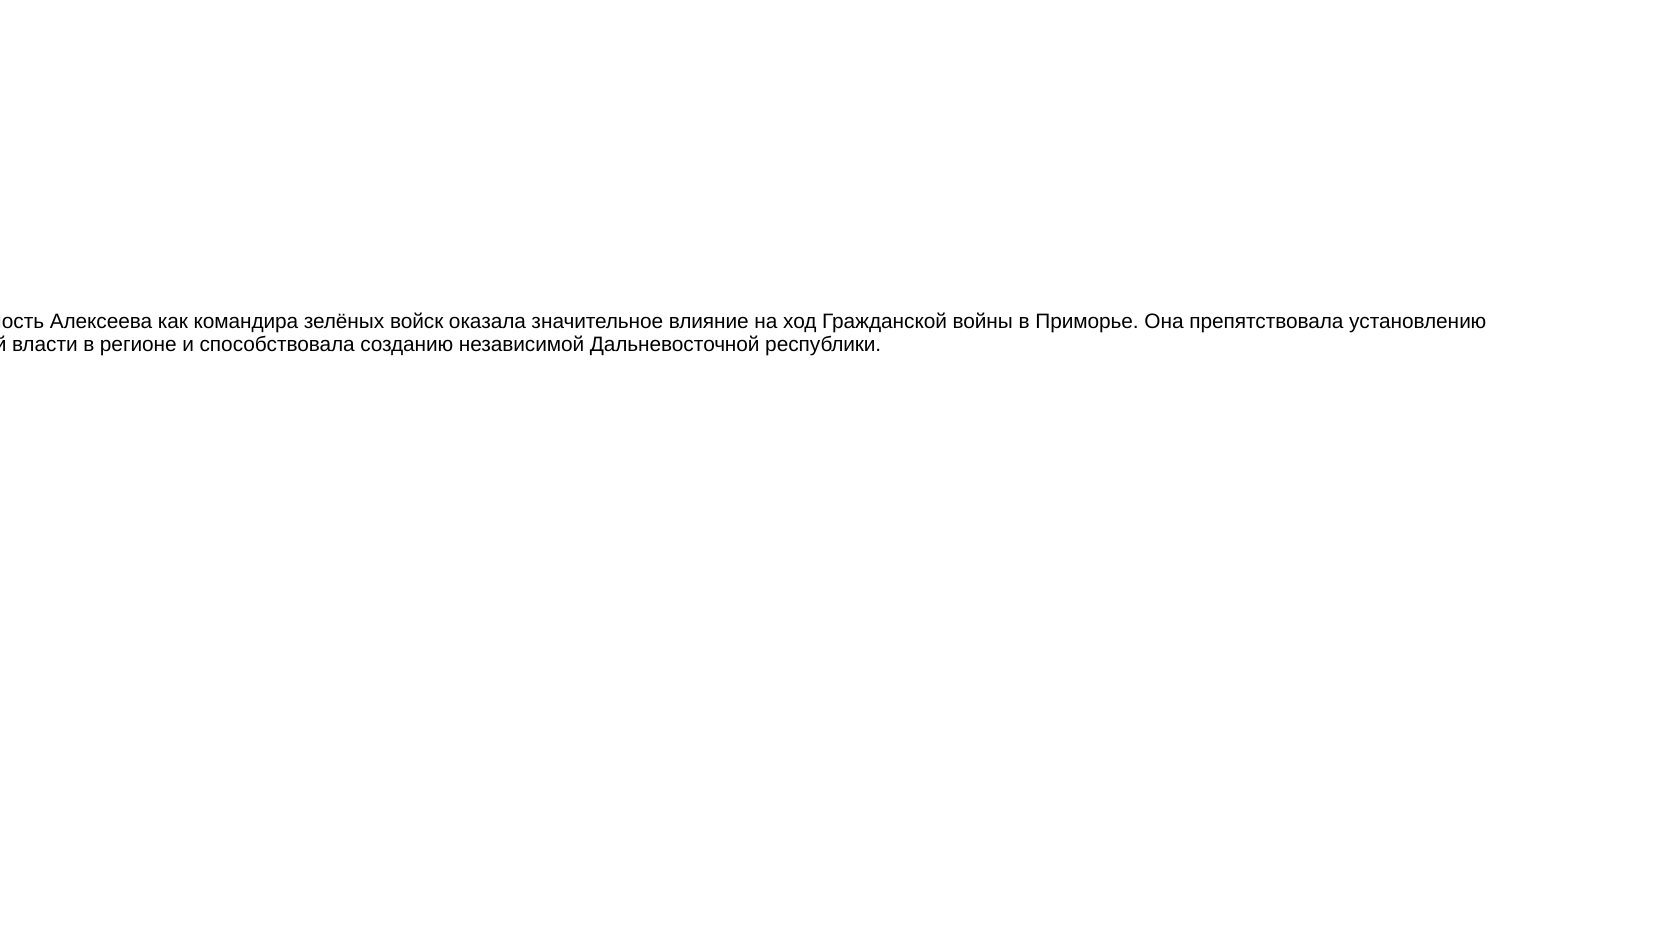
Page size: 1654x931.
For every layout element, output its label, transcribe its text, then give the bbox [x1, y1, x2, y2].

text_box Деятельность Алексеева как командира зелёных войск оказала значительное влияние на ход Гражданской войны в Приморье. Она препятствовала установлению советской власти в регионе и способствовала созданию независимой Дальневосточной республики. [0, 302, 1501, 364]
